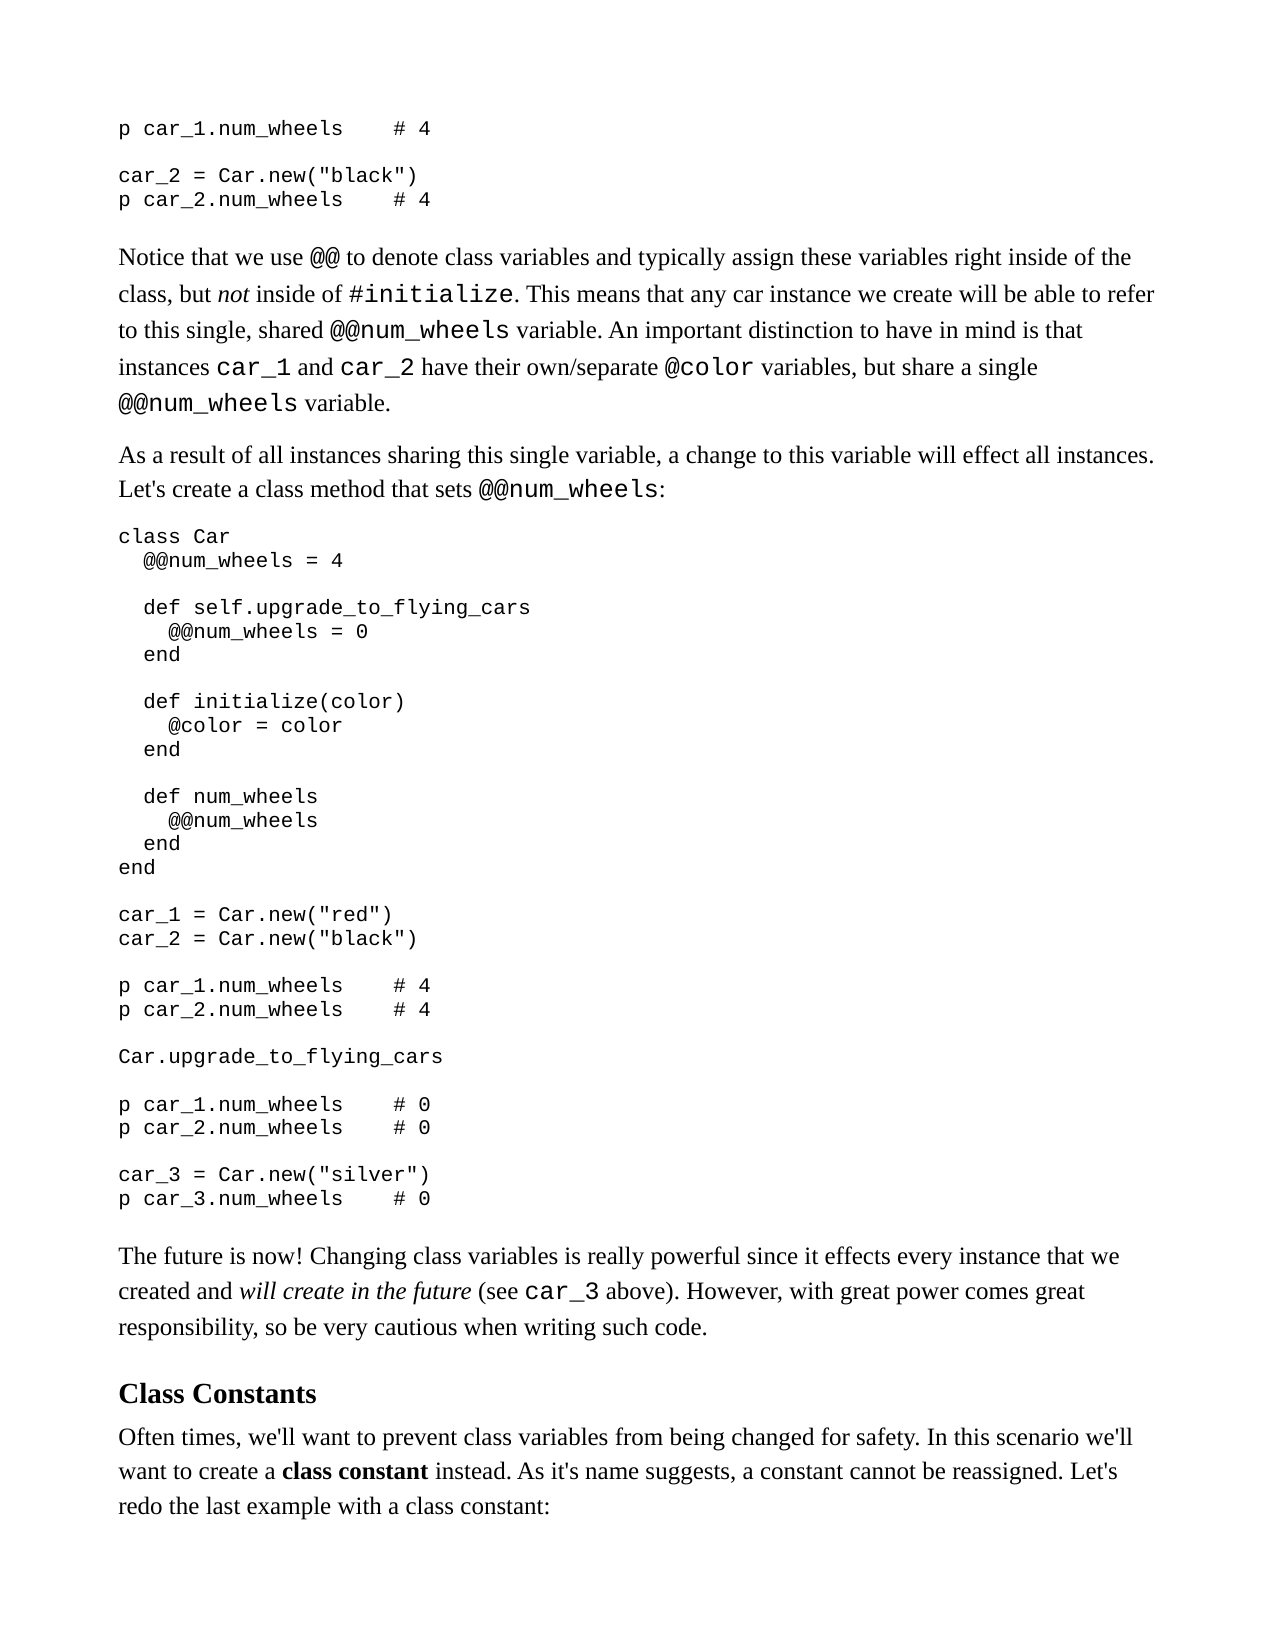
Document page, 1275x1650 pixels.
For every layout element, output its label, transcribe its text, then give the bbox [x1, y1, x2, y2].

text end [118, 833, 1157, 857]
text p car_2.num_wheels # 4 [118, 189, 1157, 213]
text car_2 = Car.new("black") [118, 928, 1157, 952]
text The future is now! Changing class variables is really powerful since it effects every instance that we created and will create in the future (see car_3 above). However, with great power comes great responsibility, so be very cautious when writing such code. [118, 1241, 1157, 1341]
text end [118, 739, 1157, 762]
text def initialize(color) [118, 692, 1157, 715]
text Car.upgrade_to_flying_cars [118, 1046, 1157, 1070]
text end [118, 857, 1157, 881]
text car_2 = Car.new("black") [118, 165, 1157, 189]
subtitle Class Constants [118, 1376, 1157, 1409]
text p car_1.num_wheels # 4 [118, 975, 1157, 999]
text p car_1.num_wheels # 0 [118, 1093, 1157, 1117]
text car_3 = Car.new("silver") [118, 1164, 1157, 1188]
text Often times, we'll want to prevent class variables from being changed for safety. In this scenario we'll want to create a class constant instead. As it's name suggests, a constant cannot be reassigned. Let's redo the last example with a class constant: [118, 1422, 1157, 1520]
text As a result of all instances sharing this single variable, a change to this variable will effect all instances. Let's create a class method that sets @@num_wheels: [118, 440, 1157, 505]
text @@num_wheels [118, 810, 1157, 833]
text p car_1.num_wheels # 4 [118, 118, 1157, 142]
text @@num_wheels = 4 [118, 550, 1157, 573]
text def num_wheels [118, 786, 1157, 810]
text p car_3.num_wheels # 0 [118, 1188, 1157, 1212]
text Notice that we use @@ to denote class variables and typically assign these variables right inside of the class, but not inside of #initialize. This means that any car instance we create will be able to refer to this single, shared @@num_wheels variable. An important distinction to have in mind is that instances car_1 and car_2 have their own/separate @color variables, but share a single @@num_wheels variable. [118, 242, 1157, 419]
text class Car [118, 526, 1157, 550]
text @@num_wheels = 0 [118, 621, 1157, 644]
text car_1 = Car.new("red") [118, 904, 1157, 928]
text def self.upgrade_to_flying_cars [118, 597, 1157, 621]
text end [118, 644, 1157, 668]
text @color = color [118, 715, 1157, 739]
text p car_2.num_wheels # 4 [118, 999, 1157, 1023]
text p car_2.num_wheels # 0 [118, 1117, 1157, 1141]
